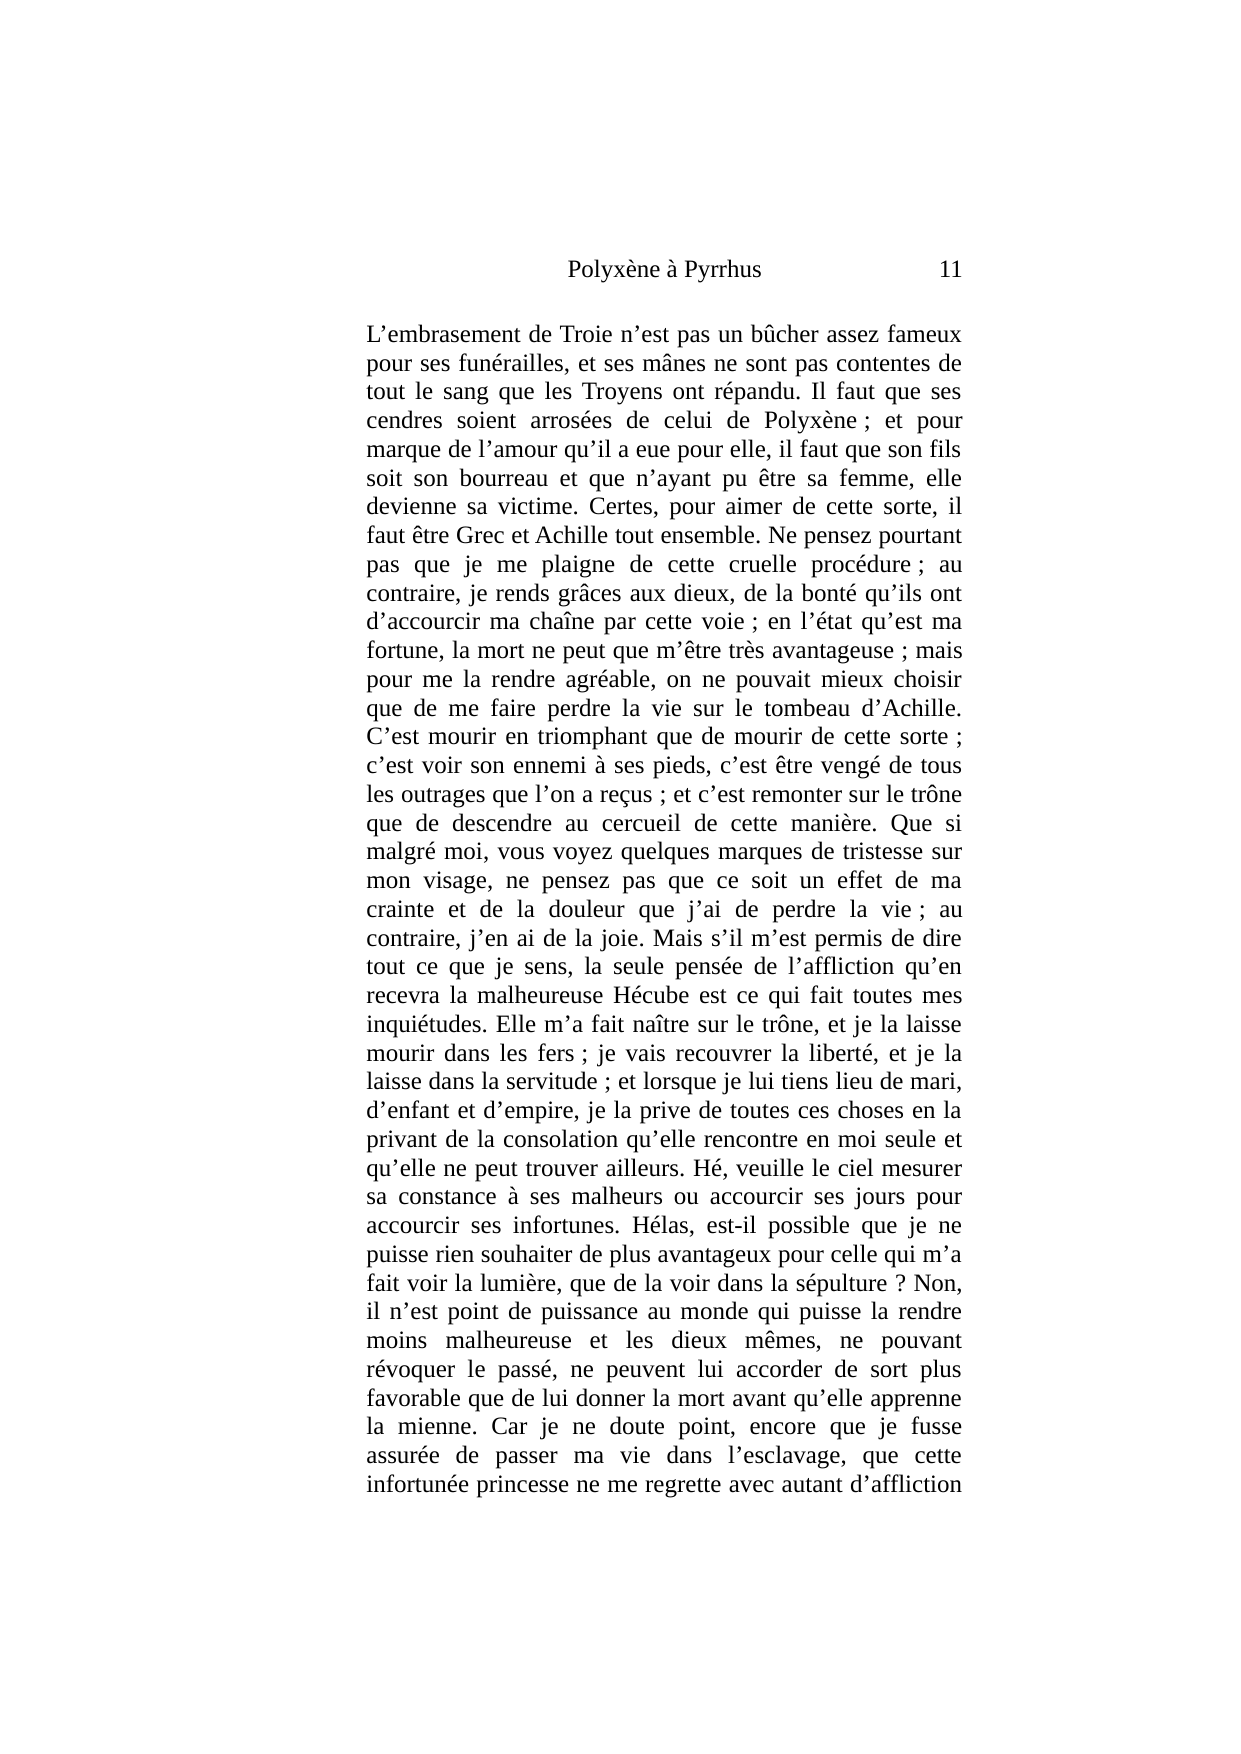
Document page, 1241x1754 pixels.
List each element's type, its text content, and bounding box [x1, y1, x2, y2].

text L’embrasement de Troie n’est pas un bûcher assez fameux pour ses funérailles, et ses mânes ne sont pas contentes de tout le sang que les Troyens ont répandu. Il faut que ses cendres soient arrosées de celui de Polyxène ; et pour marque de l’amour qu’il a eue pour elle, il faut que son fils soit son bourreau et que n’ayant pu être sa femme, elle devienne sa victime. Certes, pour aimer de cette sorte, il faut être Grec et Achille tout ensemble. Ne pensez pourtant pas que je me plaigne de cette cruelle procédure ; au contraire, je rends grâces aux dieux, de la bonté qu’ils ont d’accourcir ma chaîne par cette voie ; en l’état qu’est ma fortune, la mort ne peut que m’être très avantageuse ; mais pour me la rendre agréable, on ne pouvait mieux choisir que de me faire perdre la vie sur le tombeau d’Achille. C’est mourir en triomphant que de mourir de cette sorte ; c’est voir son ennemi à ses pieds, c’est être vengé de tous les outrages que l’on a reçus ; et c’est remonter sur le trône que de descendre au cercueil de cette manière. Que si malgré moi, vous voyez quelques marques de tristesse sur mon visage, ne pensez pas que ce soit un effet de ma crainte et de la douleur que j’ai de perdre la vie ; au contraire, j’en ai de la joie. Mais s’il m’est permis de dire tout ce que je sens, la seule pensée de l’affliction qu’en recevra la malheureuse Hécube est ce qui fait toutes mes inquiétudes. Elle m’a fait naître sur le trône, et je la laisse mourir dans les fers ; je vais recouvrer la liberté, et je la laisse dans la servitude ; et lorsque je lui tiens lieu de mari, d’enfant et d’empire, je la prive de toutes ces choses en la privant de la consolation qu’elle rencontre en moi seule et qu’elle ne peut trouver ailleurs. Hé, veuille le ciel mesurer sa constance à ses malheurs ou accourcir ses jours pour accourcir ses infortunes. Hélas, est-il possible que je ne puisse rien souhaiter de plus avantageux pour celle qui m’a fait voir la lumière, que de la voir dans la sépulture ? Non, il n’est point de puissance au monde qui puisse la rendre moins malheureuse et les dieux mêmes, ne pouvant révoquer le passé, ne peuvent lui accorder de sort plus favorable que de lui donner la mort avant qu’elle apprenne la mienne. Car je ne doute point, encore que je fusse assurée de passer ma vie dans l’esclavage, que cette infortunée princesse ne me regrette avec autant d’affliction [366, 319, 963, 1498]
